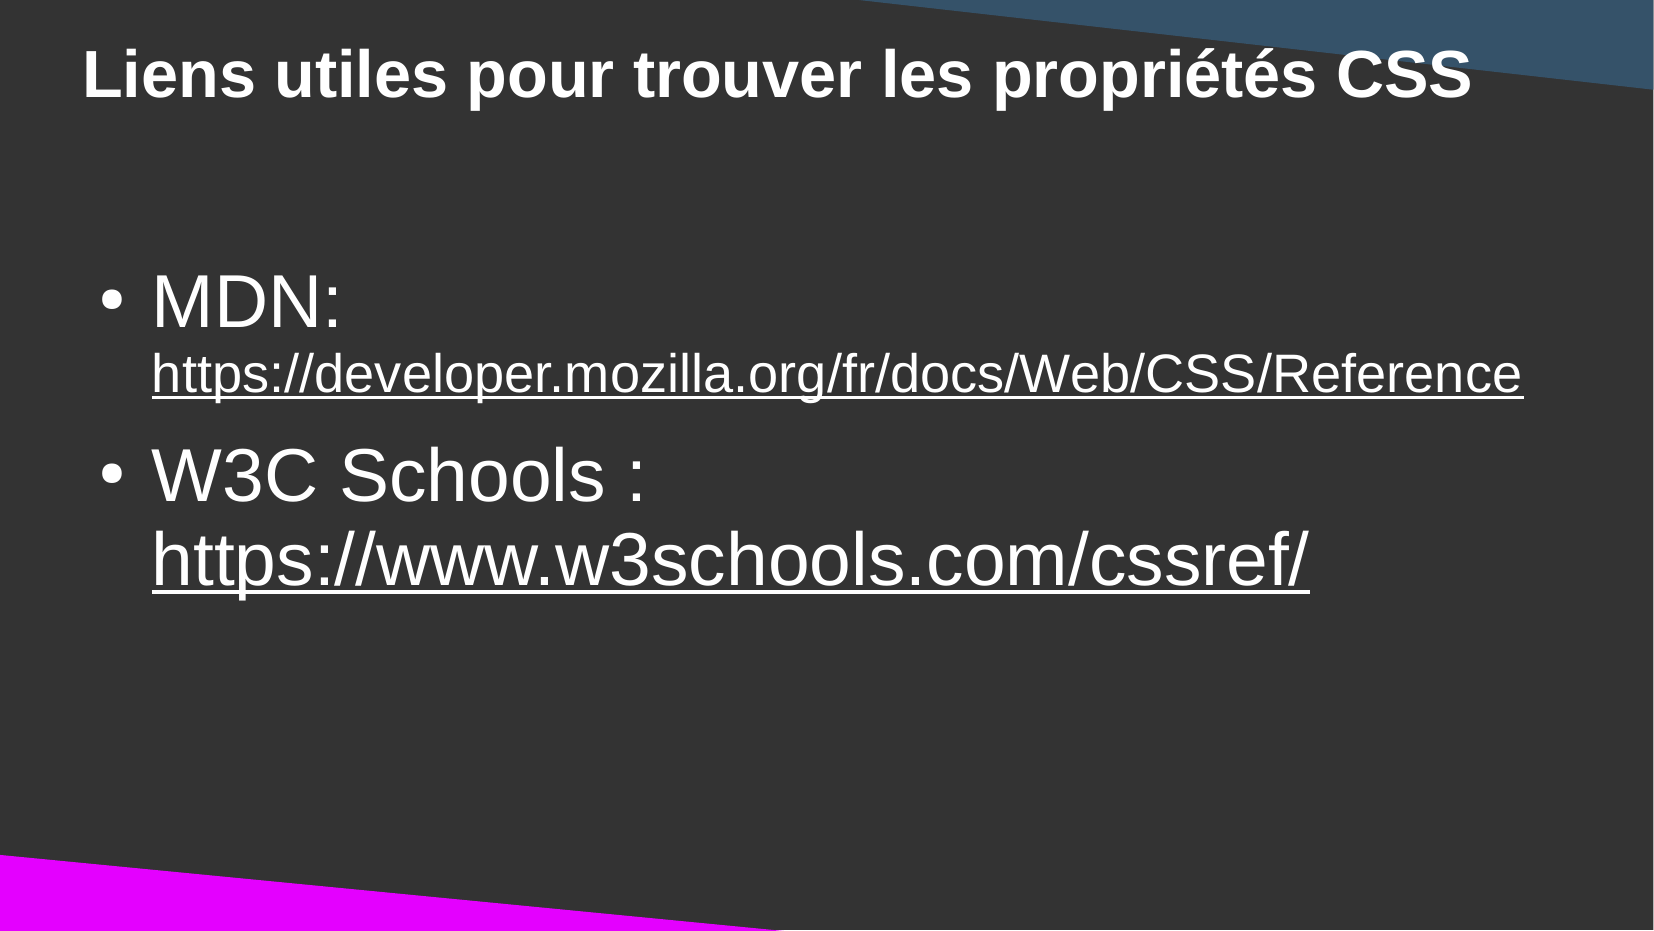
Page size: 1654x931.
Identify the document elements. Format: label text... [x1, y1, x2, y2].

title Liens utiles pour trouver les propriétés CSS [82, 37, 1571, 154]
text_box [858, 0, 1654, 90]
text_box [0, 854, 784, 931]
list MDN: https://developer.mozilla.org/fr/docs/Web/CSS/Reference W3C Schools : https://www.w3schools.com/cssref/ [80, 259, 1605, 745]
